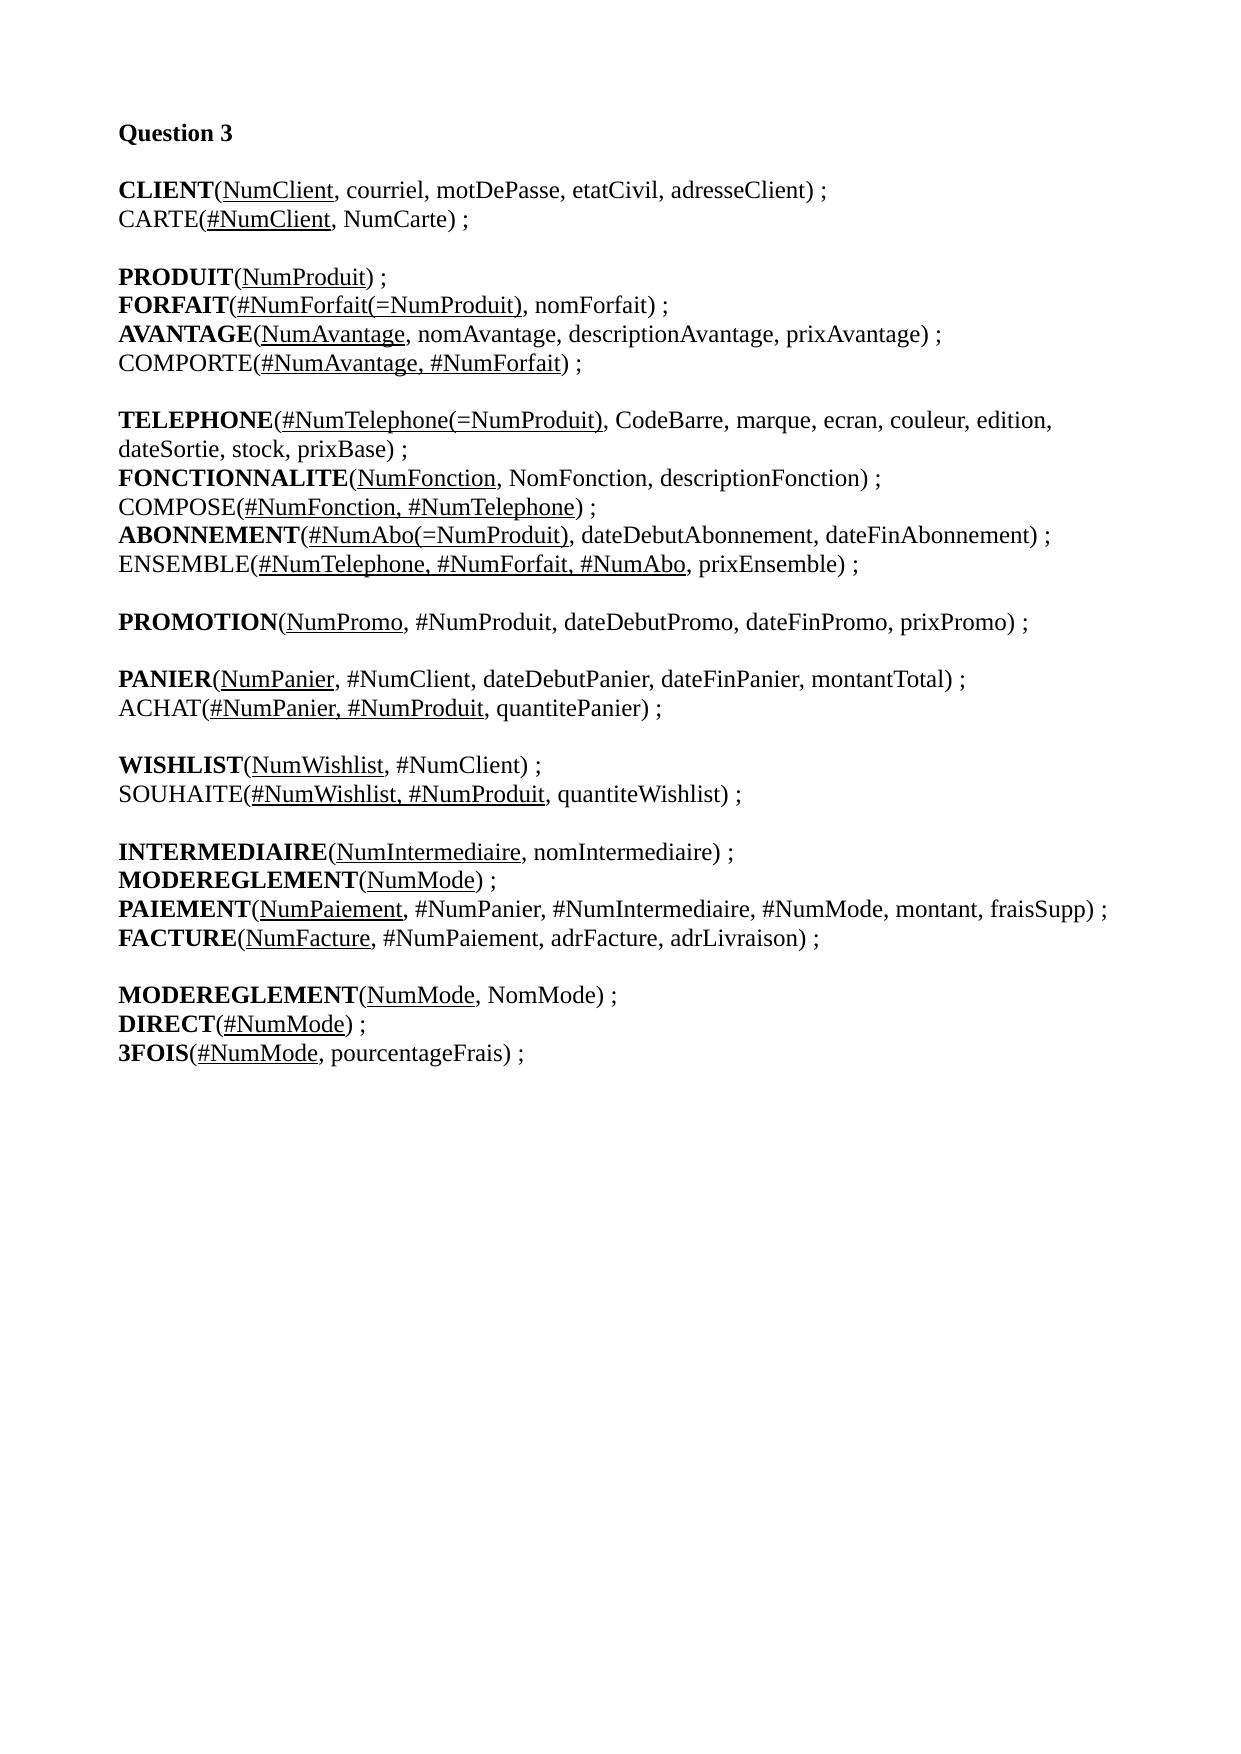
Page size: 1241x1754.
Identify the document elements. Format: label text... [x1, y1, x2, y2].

text COMPOSE(#NumFonction, #NumTelephone) ; [118, 492, 1122, 521]
text PANIER(NumPanier, #NumClient, dateDebutPanier, dateFinPanier, montantTotal) ; [118, 664, 1122, 693]
text CLIENT(NumClient, courriel, motDePasse, etatCivil, adresseClient) ; [118, 176, 1122, 204]
text MODEREGLEMENT(NumMode) ; [118, 866, 1122, 894]
text ENSEMBLE(#NumTelephone, #NumForfait, #NumAbo, prixEnsemble) ; [118, 549, 1122, 578]
text 3FOIS(#NumMode, pourcentageFrais) ; [118, 1038, 1122, 1067]
text Question 3 [118, 118, 1122, 147]
text INTERMEDIAIRE(NumIntermediaire, nomIntermediaire) ; [118, 837, 1122, 866]
text COMPORTE(#NumAvantage, #NumForfait) ; [118, 348, 1122, 377]
text SOUHAITE(#NumWishlist, #NumProduit, quantiteWishlist) ; [118, 779, 1122, 808]
text FACTURE(NumFacture, #NumPaiement, adrFacture, adrLivraison) ; [118, 923, 1122, 952]
text DIRECT(#NumMode) ; [118, 1009, 1122, 1038]
text ABONNEMENT(#NumAbo(=NumProduit), dateDebutAbonnement, dateFinAbonnement) ; [118, 521, 1122, 549]
text PAIEMENT(NumPaiement, #NumPanier, #NumIntermediaire, #NumMode, montant, fraisSupp) ; [118, 894, 1122, 923]
text TELEPHONE(#NumTelephone(=NumProduit), CodeBarre, marque, ecran, couleur, edition, dateSortie, stock, prixBase) ; [118, 406, 1122, 463]
text WISHLIST(NumWishlist, #NumClient) ; [118, 751, 1122, 779]
text MODEREGLEMENT(NumMode, NomMode) ; [118, 981, 1122, 1009]
text ACHAT(#NumPanier, #NumProduit, quantitePanier) ; [118, 693, 1122, 722]
text PROMOTION(NumPromo, #NumProduit, dateDebutPromo, dateFinPromo, prixPromo) ; [118, 607, 1122, 636]
text AVANTAGE(NumAvantage, nomAvantage, descriptionAvantage, prixAvantage) ; [118, 319, 1122, 348]
text FONCTIONNALITE(NumFonction, NomFonction, descriptionFonction) ; [118, 463, 1122, 492]
text PRODUIT(NumProduit) ; [118, 262, 1122, 291]
text CARTE(#NumClient, NumCarte) ; [118, 204, 1122, 233]
text FORFAIT(#NumForfait(=NumProduit), nomForfait) ; [118, 291, 1122, 319]
